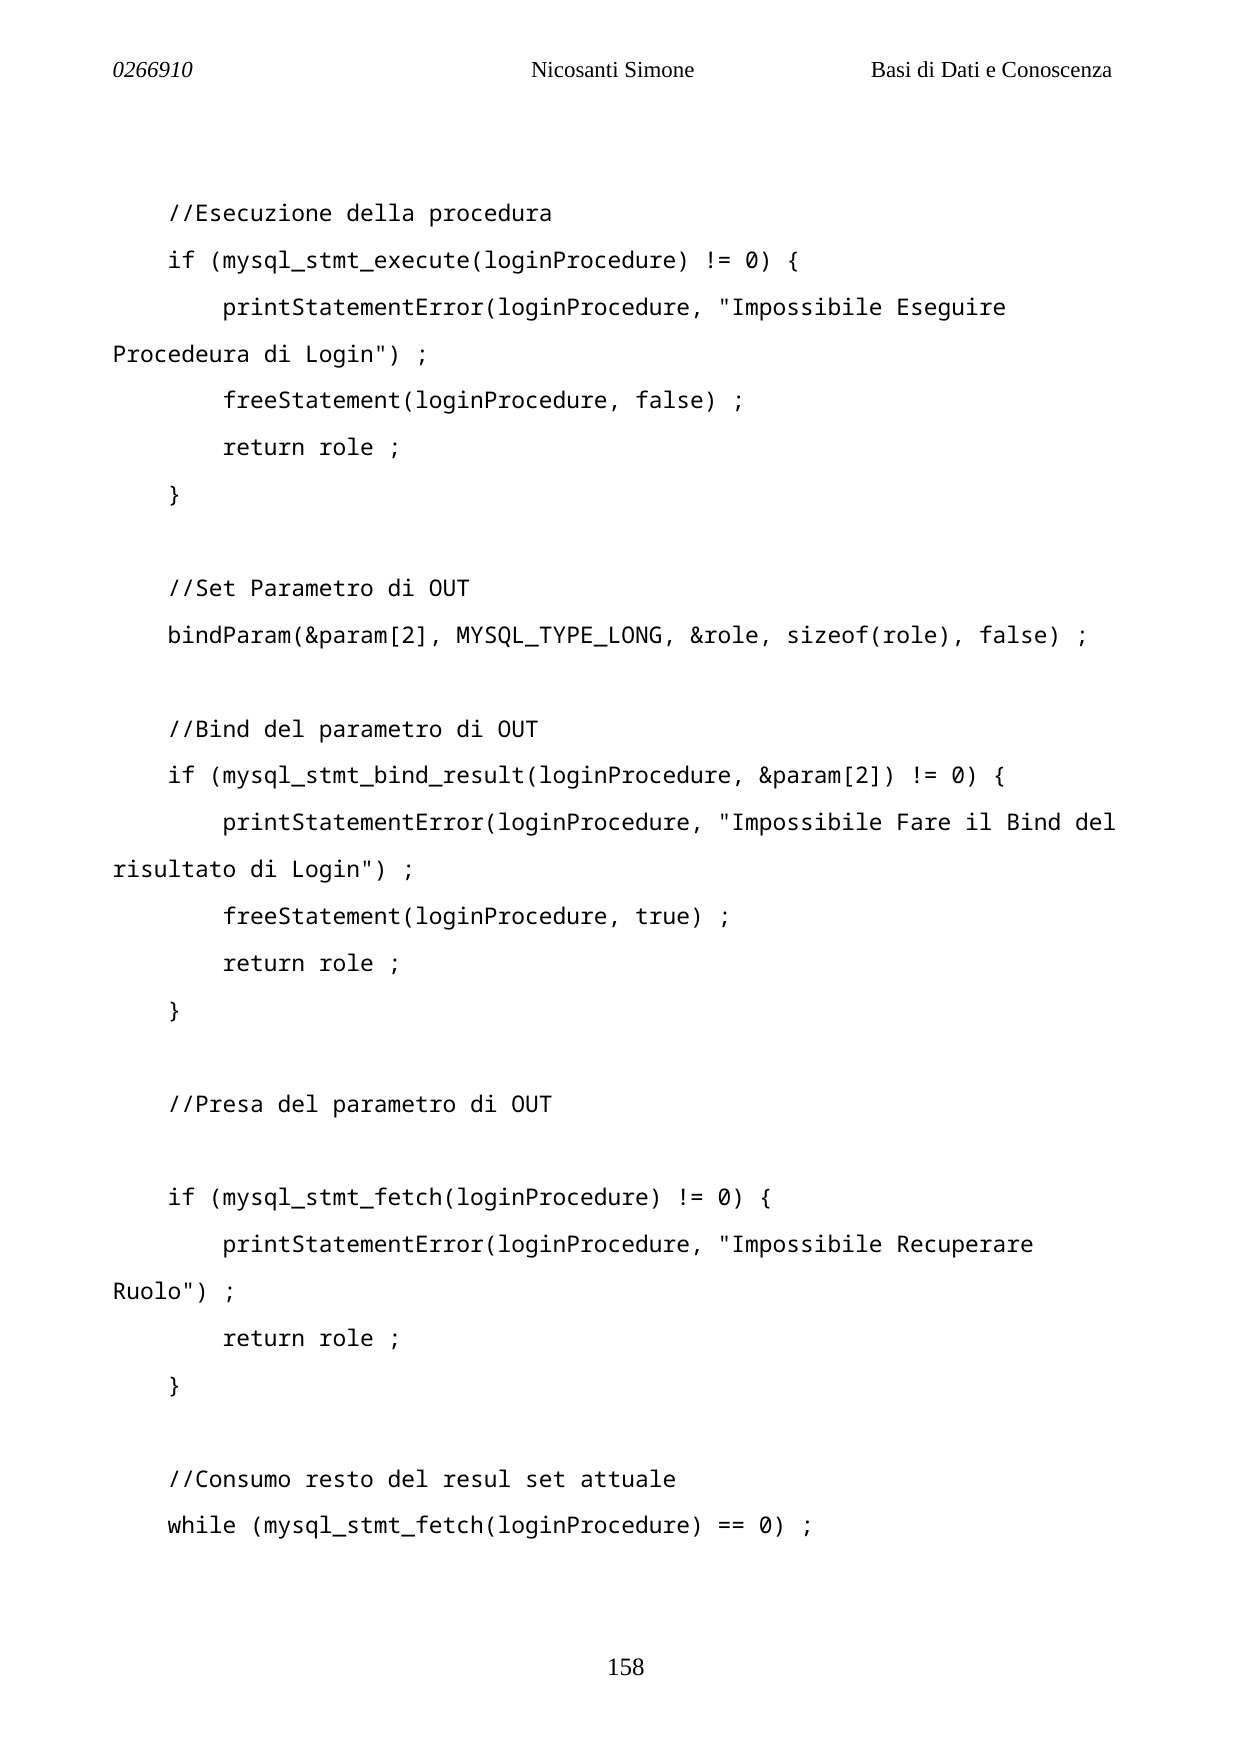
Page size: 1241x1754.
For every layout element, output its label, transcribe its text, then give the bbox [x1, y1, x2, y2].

text printStatementError(loginProcedure, "Impossibile Recuperare Ruolo") ; [112, 1228, 1128, 1306]
text //Bind del parametro di OUT [112, 712, 1128, 744]
text if (mysql_stmt_bind_result(loginProcedure, &param[2]) != 0) { [112, 759, 1128, 791]
text while (mysql_stmt_fetch(loginProcedure) == 0) ; [112, 1509, 1128, 1541]
text printStatementError(loginProcedure, "Impossibile Eseguire Procedeura di Login") ; [112, 291, 1128, 369]
text //Esecuzione della procedura [112, 197, 1128, 228]
text //Presa del parametro di OUT [112, 1087, 1128, 1119]
text } [112, 478, 1128, 509]
text if (mysql_stmt_execute(loginProcedure) != 0) { [112, 244, 1128, 275]
text if (mysql_stmt_fetch(loginProcedure) != 0) { [112, 1181, 1128, 1212]
text return role ; [112, 431, 1128, 462]
text //Set Parametro di OUT [112, 572, 1128, 603]
text freeStatement(loginProcedure, true) ; [112, 900, 1128, 931]
text freeStatement(loginProcedure, false) ; [112, 384, 1128, 416]
text return role ; [112, 1322, 1128, 1353]
text printStatementError(loginProcedure, "Impossibile Fare il Bind del risultato di Login") ; [112, 806, 1128, 884]
text } [112, 994, 1128, 1025]
text //Consumo resto del resul set attuale [112, 1462, 1128, 1494]
text } [112, 1369, 1128, 1400]
text return role ; [112, 947, 1128, 978]
text bindParam(&param[2], MYSQL_TYPE_LONG, &role, sizeof(role), false) ; [112, 619, 1128, 650]
